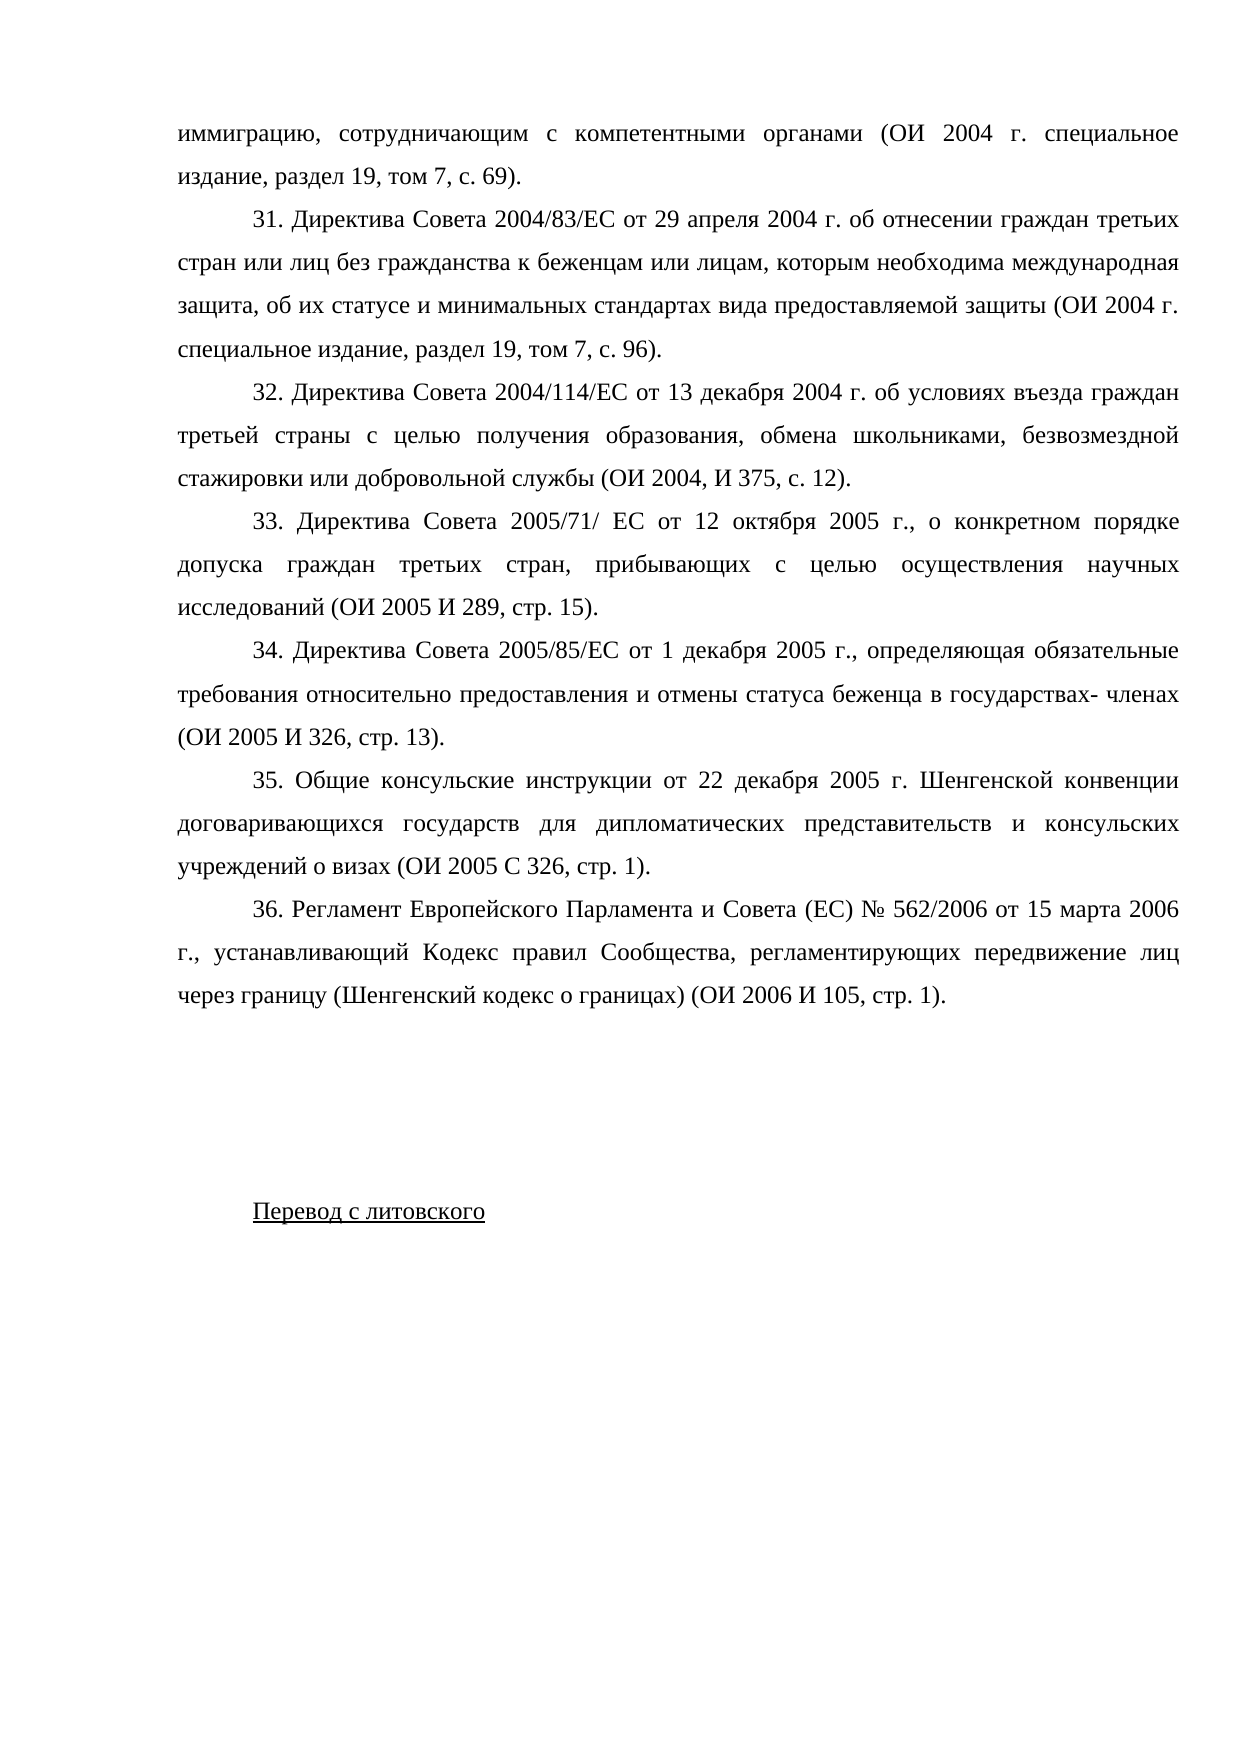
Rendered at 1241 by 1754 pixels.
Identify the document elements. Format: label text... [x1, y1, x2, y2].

text 34. Директива Совета 2005/85/ЕС от 1 декабря 2005 г., определяющая обязательные требования относительно предоставления и отмены статуса беженца в государствах- членах (ОИ 2005 И 326, стр. 13). [177, 636, 1180, 751]
text 32. Директива Совета 2004/114/EС от 13 декабря 2004 г. об условиях въезда граждан третьей страны с целью получения образования, обмена школьниками, безвозмездной стажировки или добровольной службы (ОИ 2004, И 375, с. 12). [177, 377, 1180, 492]
text Перевод с литовского [177, 1196, 1180, 1225]
text 33. Директива Совета 2005/71/ ЕС от 12 октября 2005 г., о конкретном порядке допуска граждан третьих стран, прибывающих с целью осуществления научных исследований (ОИ 2005 И 289, стр. 15). [177, 506, 1180, 621]
text 36. Регламент Европейского Парламента и Совета (ЕС) № 562/2006 от 15 марта 2006 г., устанавливающий Кодекс правил Сообщества, регламентирующих передвижение лиц через границу (Шенгенский кодекс о границах) (ОИ 2006 И 105, стр. 1). [177, 894, 1180, 1009]
text 31. Директива Совета 2004/83/EС от 29 апреля 2004 г. об отнесении граждан третьих стран или лиц без гражданства к беженцам или лицам, которым необходима международная защита, об их статусе и минимальных стандартах вида предоставляемой защиты (ОИ 2004 г. специальное издание, раздел 19, том 7, с. 96). [177, 204, 1180, 362]
text иммиграцию, сотрудничающим с компетентными органами (ОИ 2004 г. специальное издание, раздел 19, том 7, с. 69). [177, 118, 1180, 190]
text 35. Общие консульские инструкции от 22 декабря 2005 г. Шенгенской конвенции договаривающихся государств для дипломатических представительств и консульских учреждений о визах (ОИ 2005 С 326, стр. 1). [177, 765, 1180, 880]
